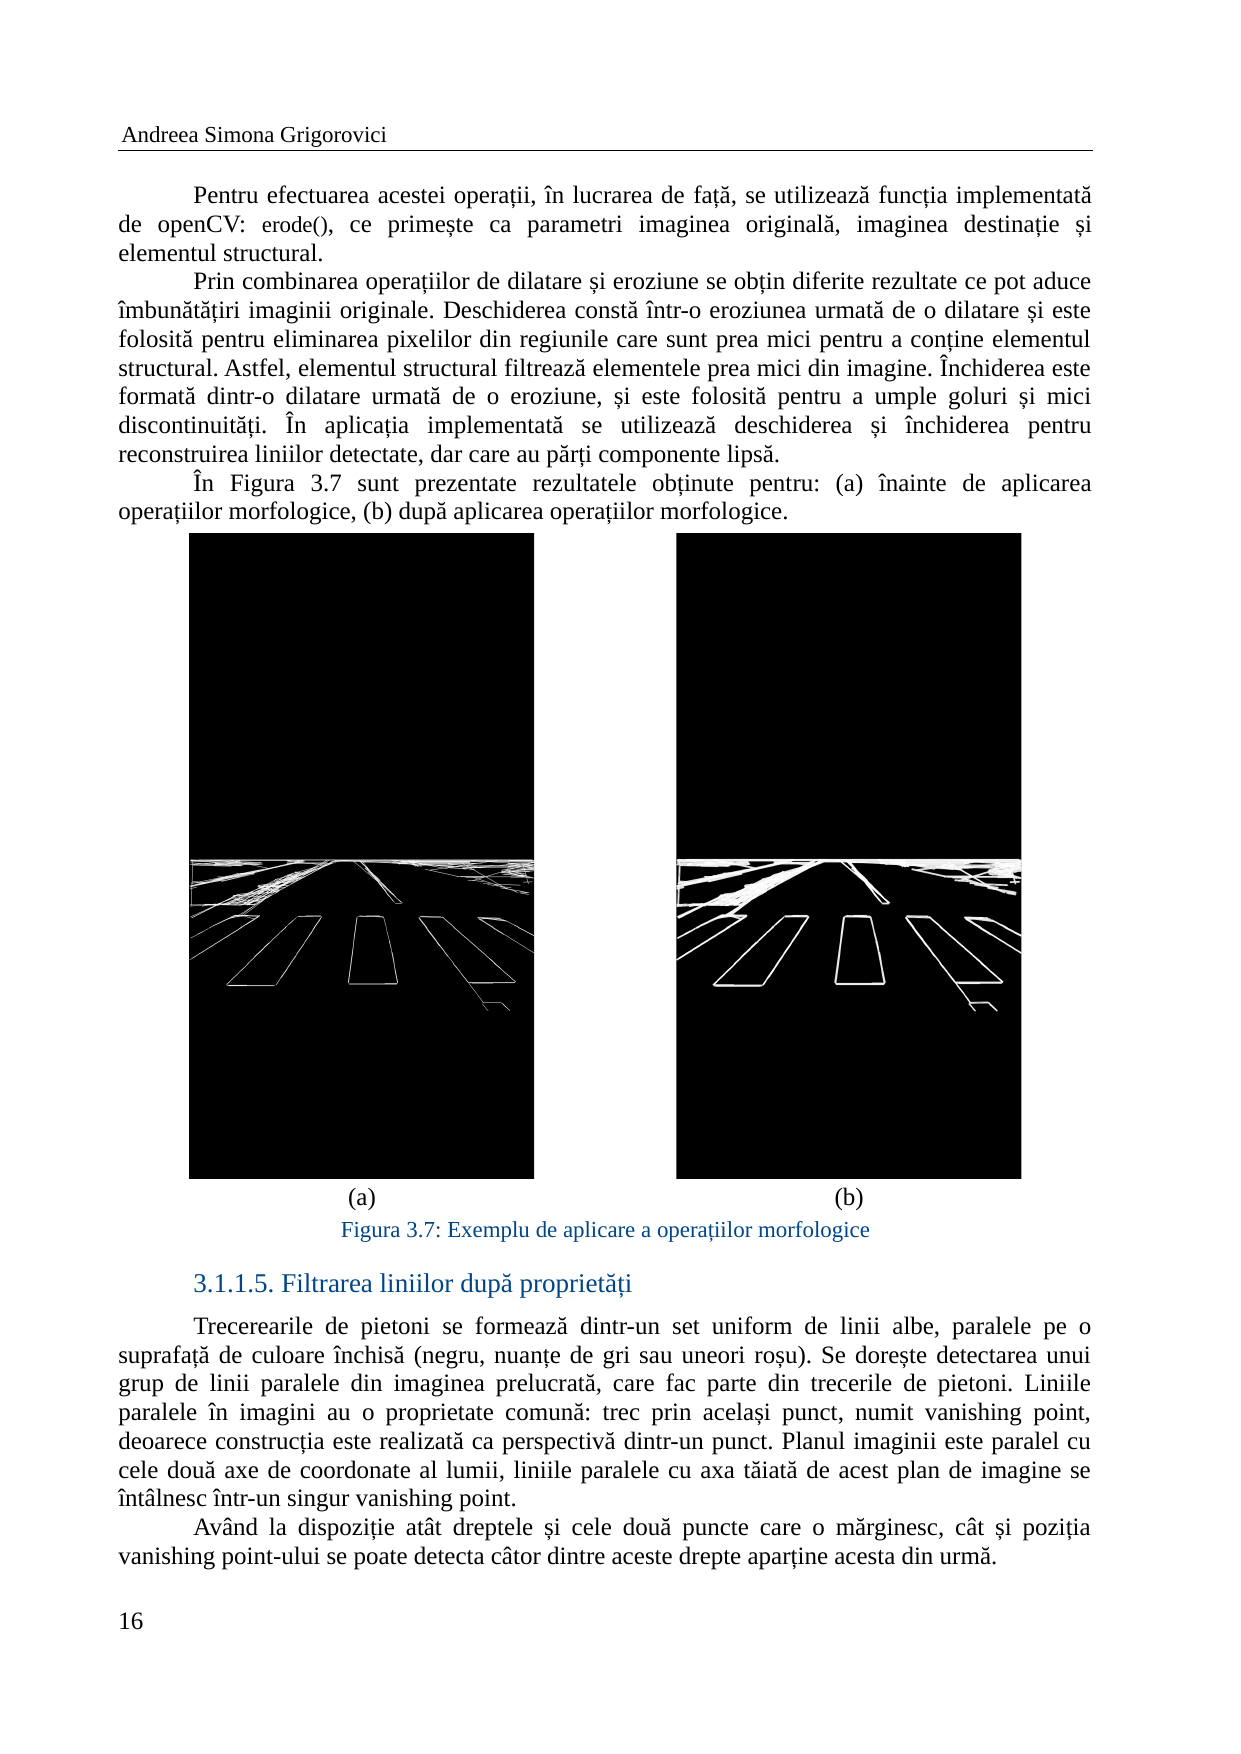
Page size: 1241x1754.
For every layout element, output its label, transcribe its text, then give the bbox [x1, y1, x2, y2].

text Prin combinarea operațiilor de dilatare și eroziune se obțin diferite rezultate ce pot aduce îmbunătățiri imaginii originale. Deschiderea constă într-o eroziunea urmată de o dilatare și este folosită pentru eliminarea pixelilor din regiunile care sunt prea mici pentru a conține elementul structural. Astfel, elementul structural filtrează elementele prea mici din imagine. Închiderea este formată dintr-o dilatare urmată de o eroziune, și este folosită pentru a umple goluri și mici discontinuități. În aplicația implementată se utilizează deschiderea și închiderea pentru reconstruirea liniilor detectate, dar care au părți componente lipsă. [118, 266, 1093, 468]
text Având la dispoziție atât dreptele și cele două puncte care o mărginesc, cât și poziția vanishing point-ului se poate detecta câtor dintre aceste drepte aparține acesta din urmă. [118, 1512, 1093, 1570]
picture [676, 533, 1022, 1179]
text În Figura 3.7 sunt prezentate rezultatele obținute pentru: (a) înainte de aplicarea operațiilor morfologice, (b) după aplicarea operațiilor morfologice. [118, 468, 1093, 525]
text Trecerearile de pietoni se formează dintr-un set uniform de linii albe, paralele pe o suprafață de culoare închisă (negru, nuanțe de gri sau uneori roșu). Se dorește detectarea unui grup de linii paralele din imaginea prelucrată, care fac parte din trecerile de pietoni. Liniile paralele în imagini au o proprietate comună: trec prin același punct, numit vanishing point, deoarece construcția este realizată ca perspectivă dintr-un punct. Planul imaginii este paralel cu cele două axe de coordonate al lumii, liniile paralele cu axa tăiată de acest plan de imagine se întâlnesc într-un singur vanishing point. [118, 1311, 1093, 1512]
text Figura 3.7: Exemplu de aplicare a operațiilor morfologice [118, 1216, 1093, 1243]
text Pentru efectuarea acestei operații, în lucrarea de față, se utilizează funcția implementată de openCV: erode(), ce primește ca parametri imaginea originală, imaginea destinație și elementul structural. [118, 180, 1093, 266]
table_header (b) [605, 528, 1093, 1216]
table_header (a) [118, 528, 605, 1216]
subtitle Filtrarea liniilor după proprietăți [193, 1267, 1093, 1298]
picture [189, 533, 535, 1179]
